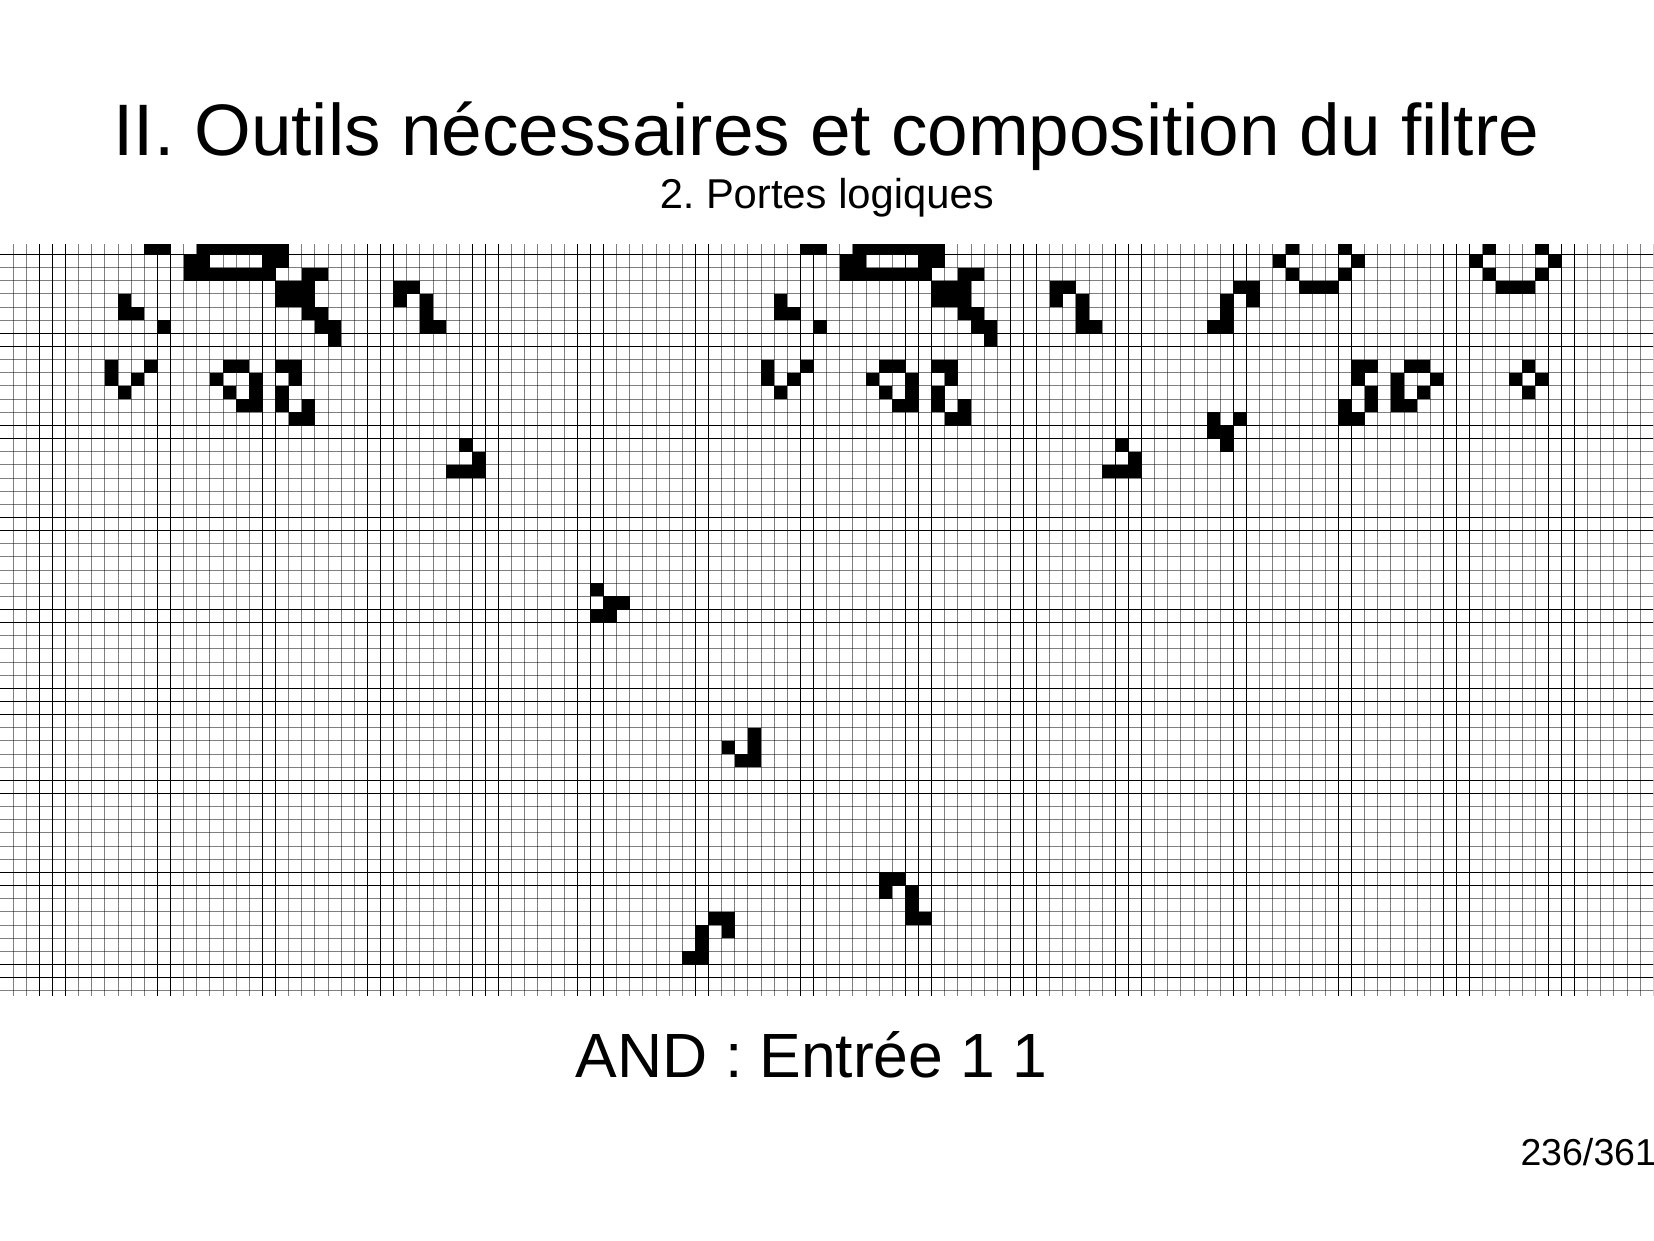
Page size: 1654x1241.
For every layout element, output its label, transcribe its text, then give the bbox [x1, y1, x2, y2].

text_box <number>/361 [1505, 1124, 1654, 1182]
text_box AND : Entrée 1 1 [561, 1013, 1063, 1099]
picture [0, 244, 1654, 996]
title II. Outils nécessaires et composition du filtre 2. Portes logiques [82, 49, 1571, 257]
